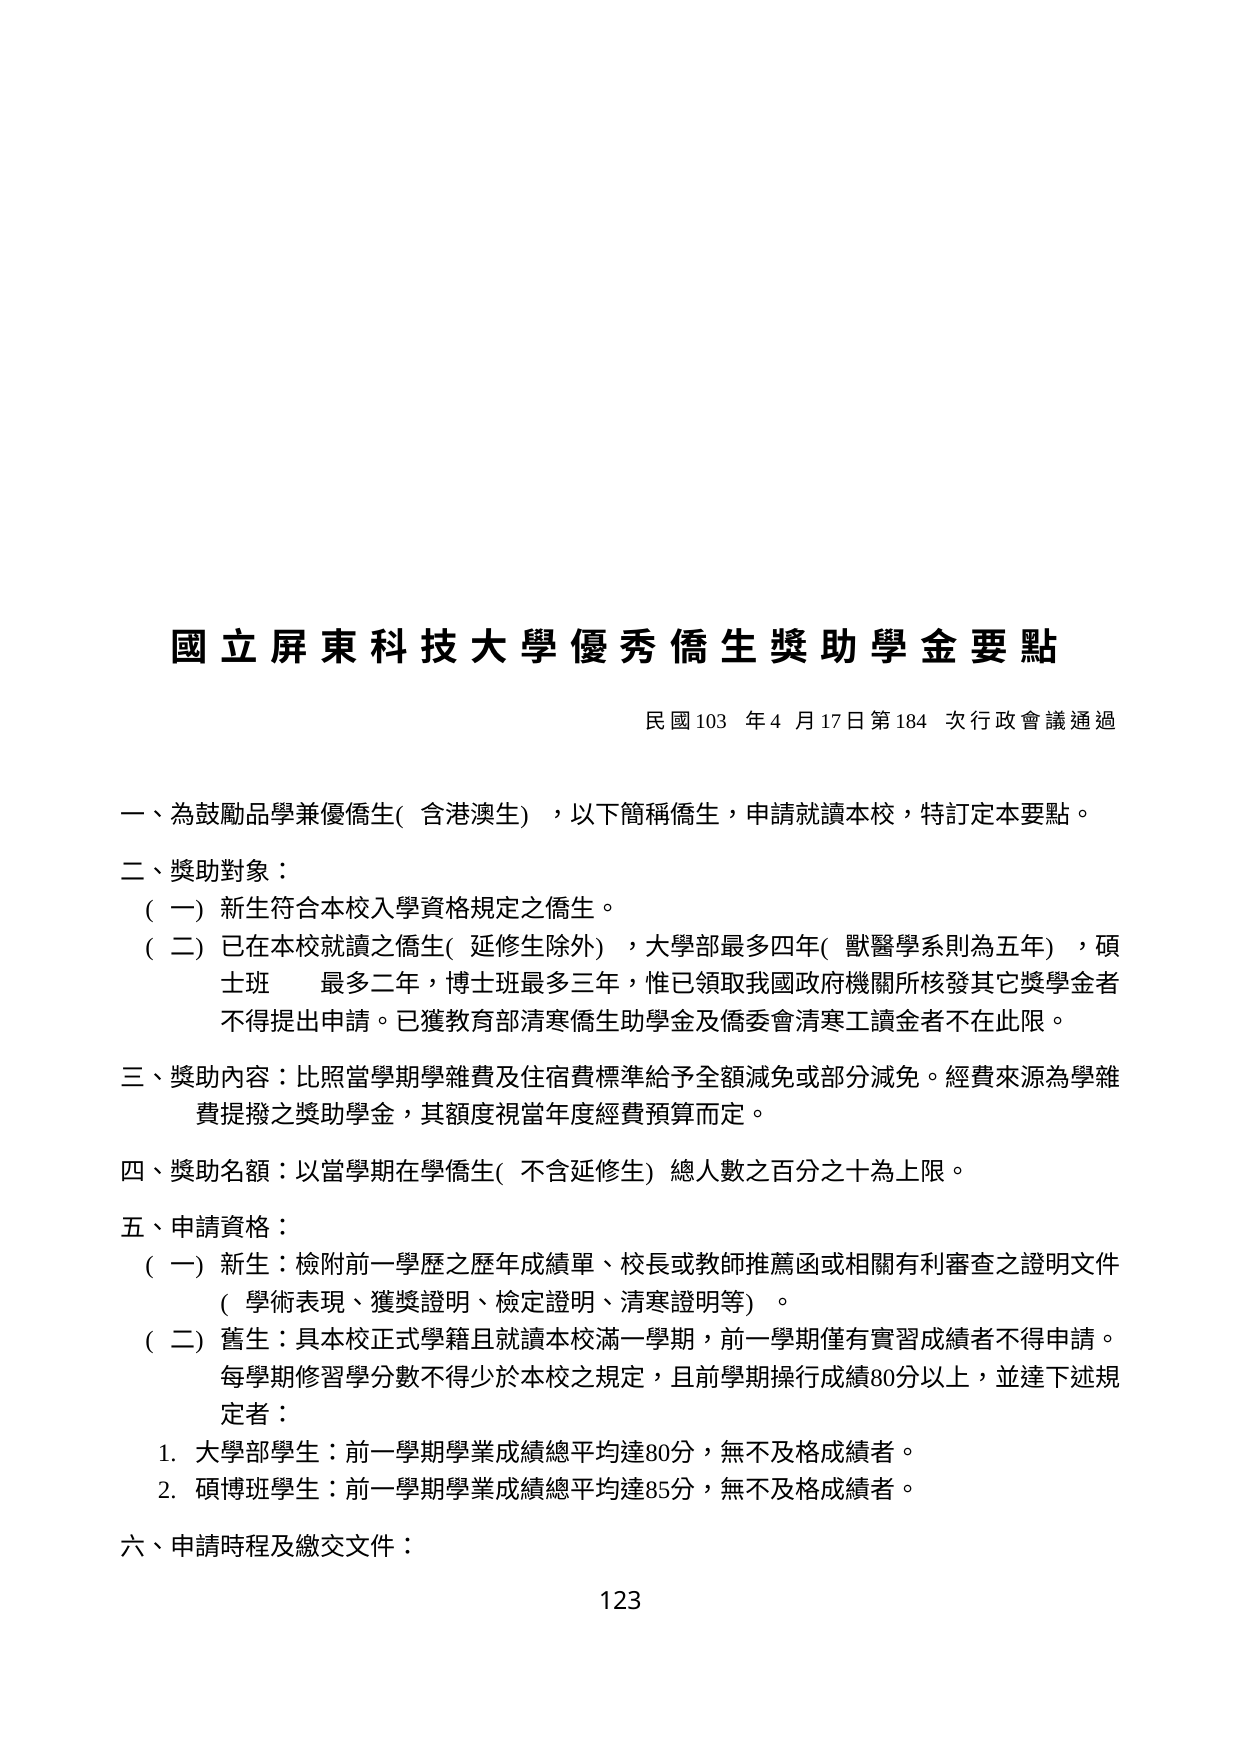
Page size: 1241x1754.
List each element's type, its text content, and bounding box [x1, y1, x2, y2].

text (二)舊生：具本校正式學籍且就讀本校滿一學期，前一學期僅有實習成績者不得申請。每學期修習學分數不得少於本校之規定，且前學期操行成績80分以上，並達下述規定者： [120, 1319, 1120, 1432]
text 三、獎助內容：比照當學期學雜費及住宿費標準給予全額減免或部分減免。經費來源為學雜費提撥之獎助學金，其額度視當年度經費預算而定。 [120, 1057, 1120, 1132]
text 1.大學部學生：前一學期學業成績總平均達80分，無不及格成績者。 [120, 1432, 1120, 1469]
text 民國103年4月17日第184次行政會議通過 [120, 700, 1120, 738]
text 國立屏東科技大學優秀僑生獎助學金要點 [120, 607, 1120, 682]
text 四、獎助名額：以當學期在學僑生(不含延修生)總人數之百分之十為上限。 [120, 1150, 1120, 1188]
text (一)新生符合本校入學資格規定之僑生。 [120, 888, 1120, 925]
text 2.碩博班學生：前一學期學業成績總平均達85分，無不及格成績者。 [120, 1469, 1120, 1507]
text 五、申請資格： [120, 1207, 1120, 1244]
text 二、獎助對象： [120, 850, 1120, 888]
text 六、申請時程及繳交文件： [120, 1525, 1120, 1563]
text 一、為鼓勵品學兼優僑生(含港澳生)，以下簡稱僑生，申請就讀本校，特訂定本要點。 [120, 794, 1120, 832]
text (一)新生：檢附前一學歷之歷年成績單、校長或教師推薦函或相關有利審查之證明文件(學術表現、獲獎證明、檢定證明、清寒證明等)。 [120, 1244, 1120, 1319]
text (二)已在本校就讀之僑生(延修生除外)，大學部最多四年(獸醫學系則為五年)，碩士班 最多二年，博士班最多三年，惟已領取我國政府機關所核發其它獎學金者不得提出申請。已獲教育部清寒僑生助學金及僑委會清寒工讀金者不在此限。 [120, 925, 1120, 1038]
